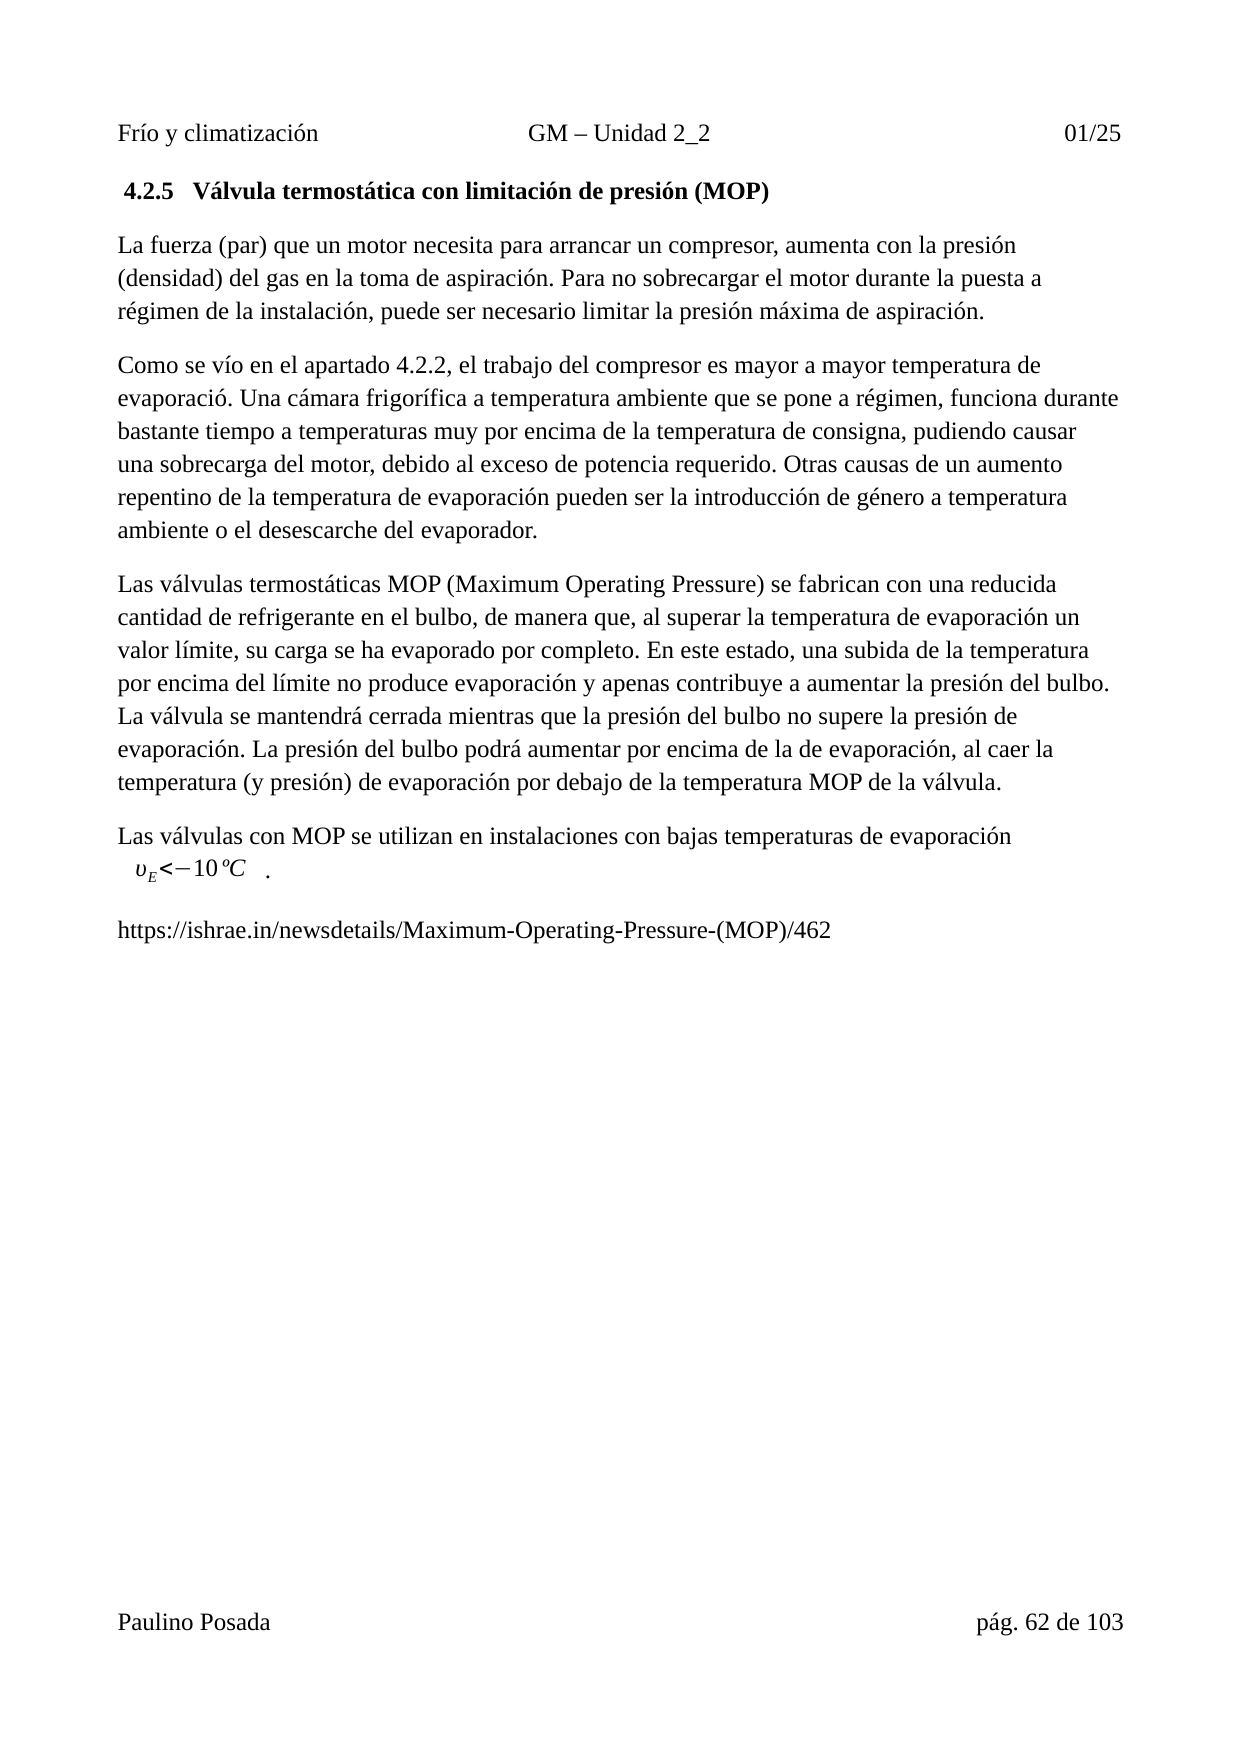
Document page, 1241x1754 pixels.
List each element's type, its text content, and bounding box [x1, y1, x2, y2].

text Las válvulas termostáticas MOP (Maximum Operating Pressure) se fabrican con una reducida cantidad de refrigerante en el bulbo, de manera que, al superar la temperatura de evaporación un valor límite, su carga se ha evaporado por completo. En este estado, una subida de la temperatura por encima del límite no produce evaporación y apenas contribuye a aumentar la presión del bulbo. La válvula se mantendrá cerrada mientras que la presión del bulbo no supere la presión de evaporación. La presión del bulbo podrá aumentar por encima de la de evaporación, al caer la temperatura (y presión) de evaporación por debajo de la temperatura MOP de la válvula. [117, 569, 1123, 796]
text https://ishrae.in/newsdetails/Maximum-Operating-Pressure-(MOP)/462 [117, 915, 1123, 943]
subtitle Válvula termostática con limitación de presión (MOP) [117, 176, 1123, 205]
text La fuerza (par) que un motor necesita para arrancar un compresor, aumenta con la presión (densidad) del gas en la toma de aspiración. Para no sobrecargar el motor durante la puesta a régimen de la instalación, puede ser necesario limitar la presión máxima de aspiración. [117, 230, 1123, 325]
text Las válvulas con MOP se utilizan en instalaciones con bajas temperaturas de evaporación . [117, 821, 1123, 886]
text Como se vío en el apartado 4.2.2, el trabajo del compresor es mayor a mayor temperatura de evaporació. Una cámara frigorífica a temperatura ambiente que se pone a régimen, funciona durante bastante tiempo a temperaturas muy por encima de la temperatura de consigna, pudiendo causar una sobrecarga del motor, debido al exceso de potencia requerido. Otras causas de un aumento repentino de la temperatura de evaporación pueden ser la introducción de género a temperatura ambiente o el desescarche del evaporador. [117, 350, 1123, 544]
